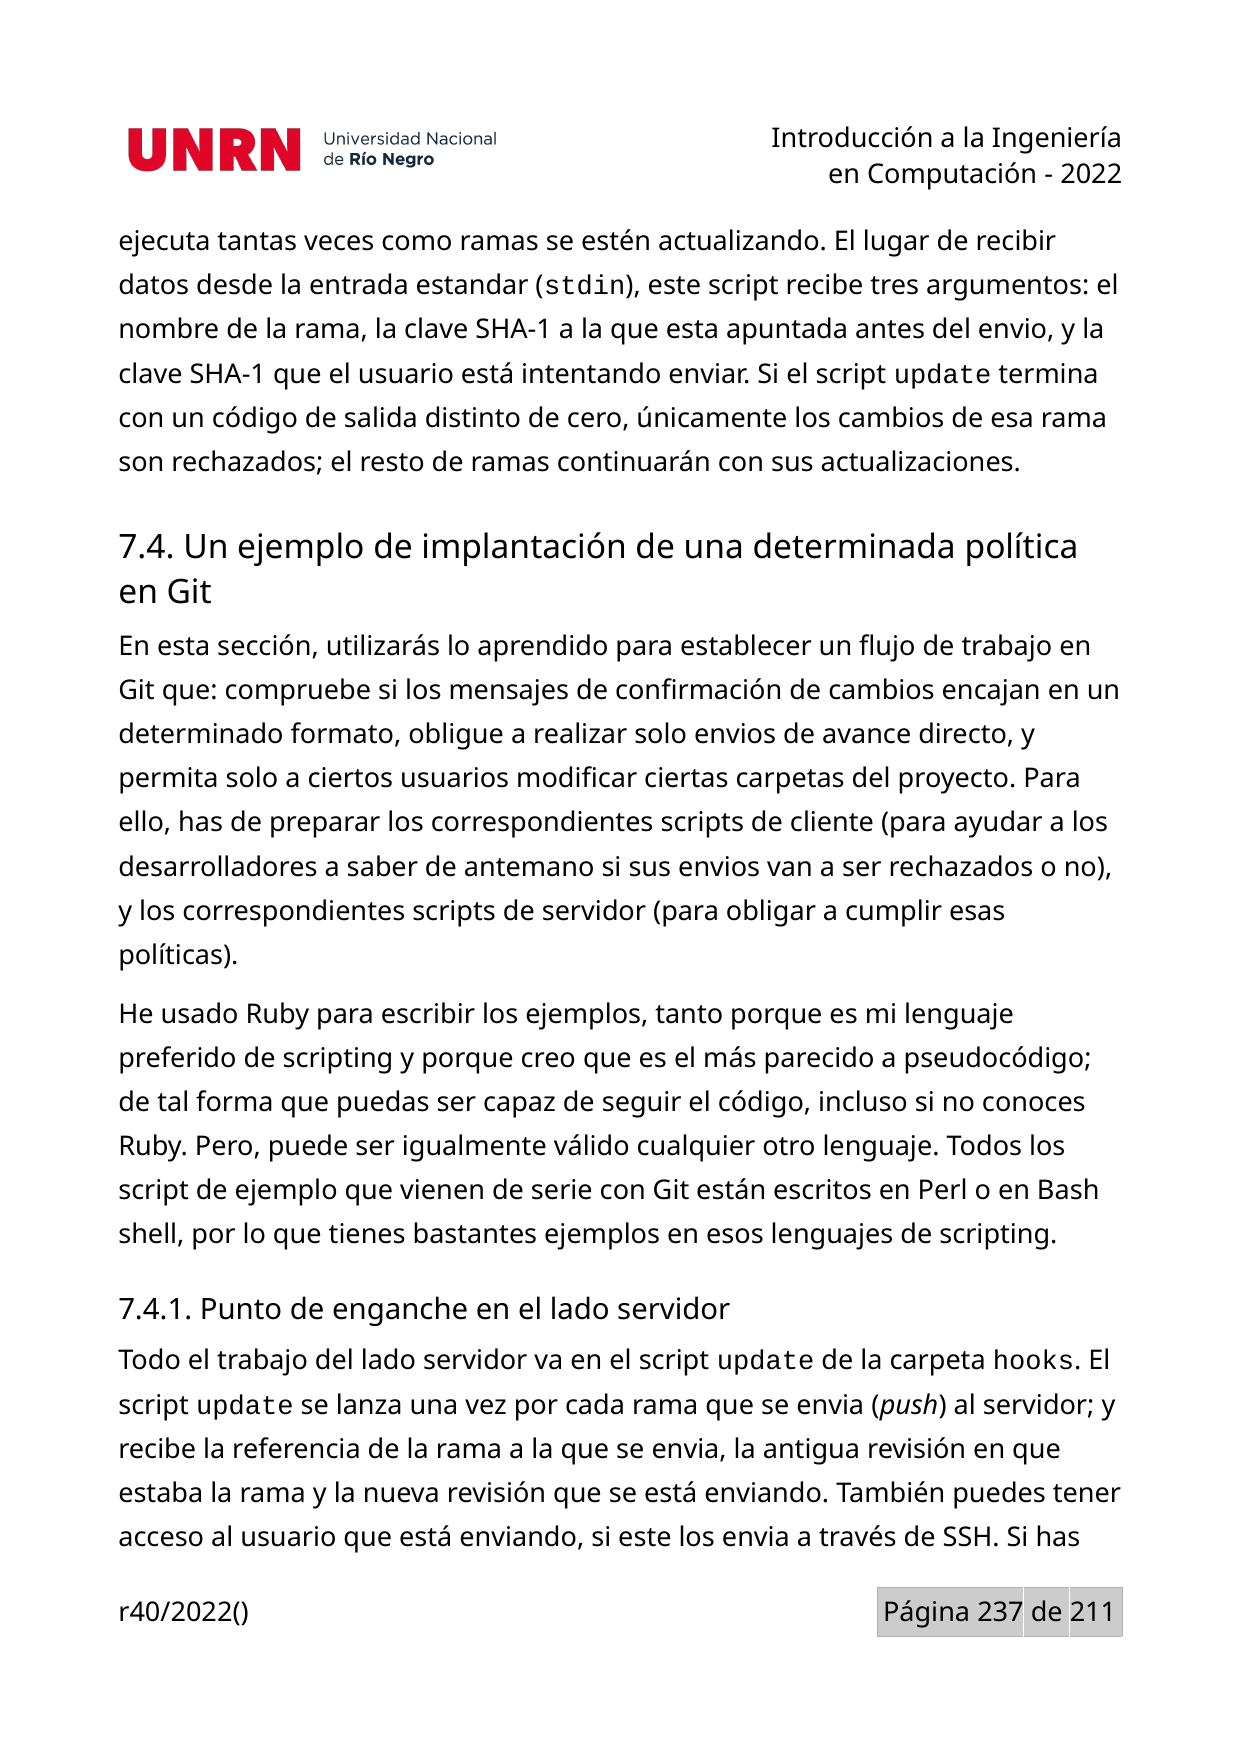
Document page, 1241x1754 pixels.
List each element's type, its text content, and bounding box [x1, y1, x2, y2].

text En esta sección, utilizarás lo aprendido para establecer un flujo de trabajo en Git que: compruebe si los mensajes de confirmación de cambios encajan en un determinado formato, obligue a realizar solo envios de avance directo, y permita solo a ciertos usuarios modificar ciertas carpetas del proyecto. Para ello, has de preparar los correspondientes scripts de cliente (para ayudar a los desarrolladores a saber de antemano si sus envios van a ser rechazados o no), y los correspondientes scripts de servidor (para obligar a cumplir esas políticas). [118, 626, 1122, 972]
subtitle 7.4.1. Punto de enganche en el lado servidor [118, 1288, 1122, 1328]
text ejecuta tantas veces como ramas se estén actualizando. El lugar de recibir datos desde la entrada estandar (stdin), este script recibe tres argumentos: el nombre de la rama, la clave SHA-1 a la que esta apuntada antes del envio, y la clave SHA-1 que el usuario está intentando enviar. Si el script update termina con un código de salida distinto de cero, únicamente los cambios de esa rama son rechazados; el resto de ramas continuarán con sus actualizaciones. [118, 221, 1122, 479]
text He usado Ruby para escribir los ejemplos, tanto porque es mi lenguaje preferido de scripting y porque creo que es el más parecido a pseudocódigo; de tal forma que puedas ser capaz de seguir el código, incluso si no conoces Ruby. Pero, puede ser igualmente válido cualquier otro lenguaje. Todos los script de ejemplo que vienen de serie con Git están escritos en Perl o en Bash shell, por lo que tienes bastantes ejemplos en esos lenguajes de scripting. [118, 994, 1122, 1252]
subtitle 7.4. Un ejemplo de implantación de una determinada política en Git [118, 522, 1122, 614]
picture [118, 118, 505, 180]
text Todo el trabajo del lado servidor va en el script update de la carpeta hooks. El script update se lanza una vez por cada rama que se envia (push) al servidor; y recibe la referencia de la rama a la que se envia, la antigua revisión en que estaba la rama y la nueva revisión que se está enviando. También puedes tener acceso al usuario que está enviando, si este los envia a través de SSH. Si has [118, 1341, 1122, 1555]
